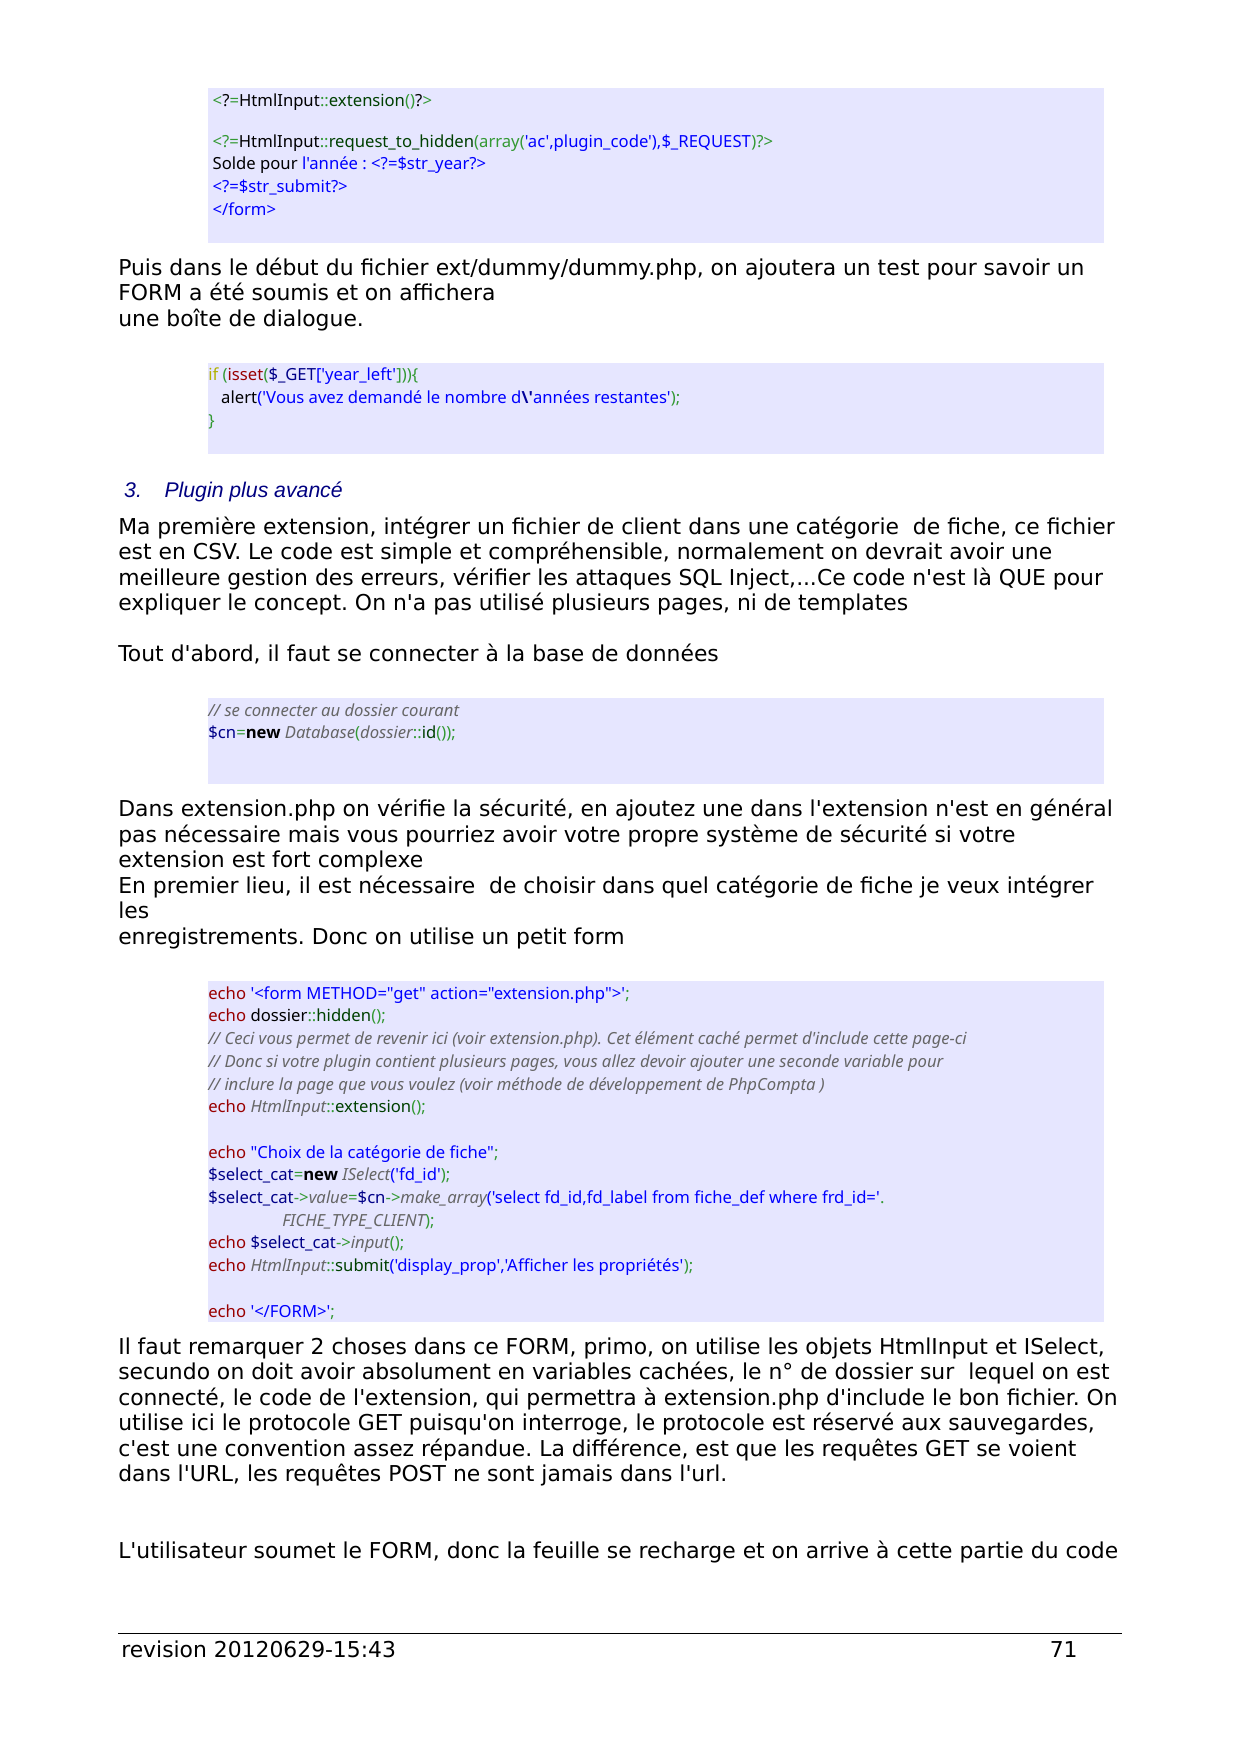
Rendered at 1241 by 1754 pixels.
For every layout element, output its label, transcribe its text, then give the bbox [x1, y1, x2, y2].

text // se connecter au dossier courant $cn=new Database(dossier::id()); [208, 698, 1104, 744]
text <?=HtmlInput::request_to_hidden(array('ac',plugin_code'),$_REQUEST)?> Solde pour l'année : <?=$str_year?> <?=$str_submit?> </form> [208, 129, 1104, 243]
text Dans extension.php on vérifie la sécurité, en ajoutez une dans l'extension n'est en général pas nécessaire mais vous pourriez avoir votre propre système de sécurité si votre extension est fort complexe [118, 797, 1122, 873]
text Il faut remarquer 2 choses dans ce FORM, primo, on utilise les objets HtmlInput et ISelect, secundo on doit avoir absolument en variables cachées, le n° de dossier sur lequel on est connecté, le code de l'extension, qui permettra à extension.php d'include le bon fichier. On utilise ici le protocole GET puisqu'on interroge, le protocole est réservé aux sauvegardes, c'est une convention assez répandue. La différence, est que les requêtes GET se voient dans l'URL, les requêtes POST ne sont jamais dans l'url. L'utilisateur soumet le FORM, donc la feuille se recharge et on arrive à cette partie du code [118, 1334, 1122, 1589]
text <?=HtmlInput::extension()?> [208, 88, 1104, 111]
text echo '<form METHOD="get" action="extension.php">'; echo dossier::hidden(); // Ceci vous permet de revenir ici (voir extension.php). Cet élément caché permet d'include cette page-ci // Donc si votre plugin contient plusieurs pages, vous allez devoir ajouter une seconde variable pour // inclure la page que vous voulez (voir méthode de développement de PhpCompta ) echo HtmlInput::extension(); echo "Choix de la catégorie de fiche"; $select_cat=new ISelect('fd_id'); $select_cat->value=$cn->make_array('select fd_id,fd_label from fiche_def where frd_id='. FICHE_TYPE_CLIENT); echo $select_cat->input(); echo HtmlInput::submit('display_prop','Afficher les propriétés'); echo '</FORM>'; [208, 981, 1104, 1322]
text En premier lieu, il est nécessaire de choisir dans quel catégorie de fiche je veux intégrer les enregistrements. Donc on utilise un petit form [118, 873, 1122, 950]
text if (isset($_GET['year_left'])){ alert('Vous avez demandé le nombre d\'années restantes'); } [208, 363, 1104, 454]
subtitle Plugin plus avancé [118, 477, 1122, 502]
text Tout d'abord, il faut se connecter à la base de données [118, 641, 1122, 667]
text Puis dans le début du fichier ext/dummy/dummy.php, on ajoutera un test pour savoir un FORM a été soumis et on affichera une boîte de dialogue. [118, 255, 1122, 357]
text Ma première extension, intégrer un fichier de client dans une catégorie de fiche, ce fichier est en CSV. Le code est simple et compréhensible, normalement on devrait avoir une meilleure gestion des erreurs, vérifier les attaques SQL Inject,...Ce code n'est là QUE pour expliquer le concept. On n'a pas utilisé plusieurs pages, ni de templates [118, 514, 1122, 616]
